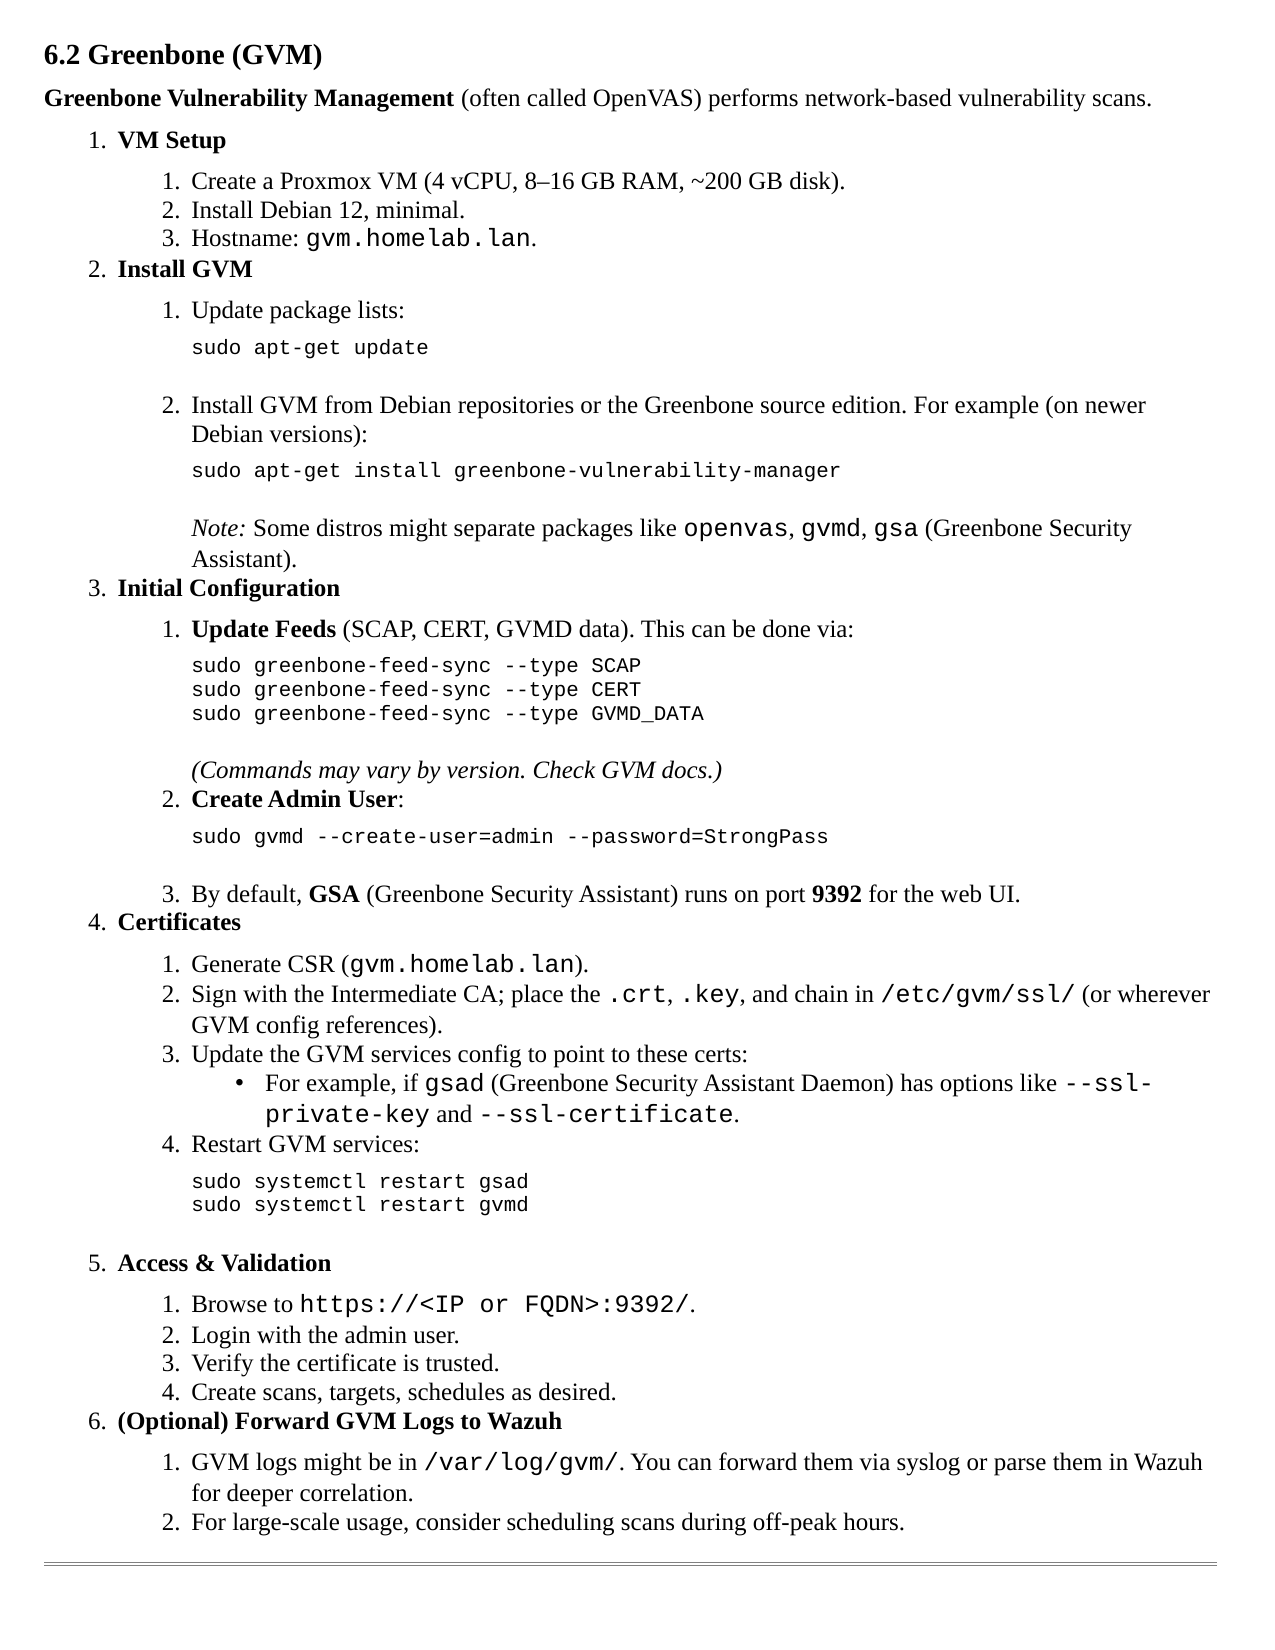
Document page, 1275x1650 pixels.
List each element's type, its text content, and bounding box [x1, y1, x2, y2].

list Update the GVM services config to point to these certs: [162, 1039, 1217, 1068]
list Update Feeds (SCAP, CERT, GVMD data). This can be done via: [162, 614, 1217, 643]
list Create a Proxmox VM (4 vCPU, 8–16 GB RAM, ~200 GB disk). [162, 166, 1217, 195]
list GVM logs might be in /var/log/gvm/. You can forward them via syslog or parse them in Wazuh for deeper correlation. [162, 1447, 1217, 1507]
list sudo greenbone-feed-sync --type GVMD_DATA [162, 702, 1217, 726]
list Create scans, targets, schedules as desired. [162, 1377, 1217, 1406]
list sudo greenbone-feed-sync --type CERT [162, 679, 1217, 702]
list Create Admin User: [162, 784, 1217, 813]
subtitle 6.2 Greenbone (GVM) [44, 37, 1217, 71]
list Restart GVM services: [162, 1129, 1217, 1158]
list Note: Some distros might separate packages like openvas, gvmd, gsa (Greenbone Security Assistant). [162, 513, 1217, 573]
list Browse to https://<IP or FQDN>:9392/. [162, 1289, 1217, 1320]
list sudo greenbone-feed-sync --type SCAP [162, 655, 1217, 679]
list Hostname: gvm.homelab.lan. [162, 223, 1217, 254]
list sudo apt-get install greenbone-vulnerability-manager [162, 460, 1217, 484]
list (Commands may vary by version. Check GVM docs.) [162, 756, 1217, 784]
list For example, if gsad (Greenbone Security Assistant Daemon) has options like --ssl-private-key and --ssl-certificate. [235, 1068, 1217, 1129]
list sudo gvmd --create-user=admin --password=StrongPass [162, 826, 1217, 849]
list Sign with the Intermediate CA; place the .crt, .key, and chain in /etc/gvm/ssl/ (or wherever GVM config references). [162, 979, 1217, 1039]
list sudo apt-get update [162, 337, 1217, 361]
text Greenbone Vulnerability Management (often called OpenVAS) performs network-based vulnerability scans. [44, 83, 1217, 112]
list Update package lists: [162, 296, 1217, 324]
list For large-scale usage, consider scheduling scans during off-peak hours. [162, 1507, 1217, 1536]
list Verify the certificate is trusted. [162, 1348, 1217, 1377]
list VM Setup [88, 125, 1217, 153]
list Access & Validation [88, 1248, 1217, 1276]
list Certificates [88, 907, 1217, 936]
list Generate CSR (gvm.homelab.lan). [162, 949, 1217, 979]
list sudo systemctl restart gsad [162, 1171, 1217, 1194]
list sudo systemctl restart gvmd [162, 1194, 1217, 1218]
list (Optional) Forward GVM Logs to Wazuh [88, 1406, 1217, 1435]
list Install GVM from Debian repositories or the Greenbone source edition. For example (on newer Debian versions): [162, 390, 1217, 447]
list Install GVM [88, 254, 1217, 283]
list Initial Configuration [88, 573, 1217, 601]
list By default, GSA (Greenbone Security Assistant) runs on port 9392 for the web UI. [162, 879, 1217, 907]
list Install Debian 12, minimal. [162, 195, 1217, 223]
list Login with the admin user. [162, 1320, 1217, 1348]
